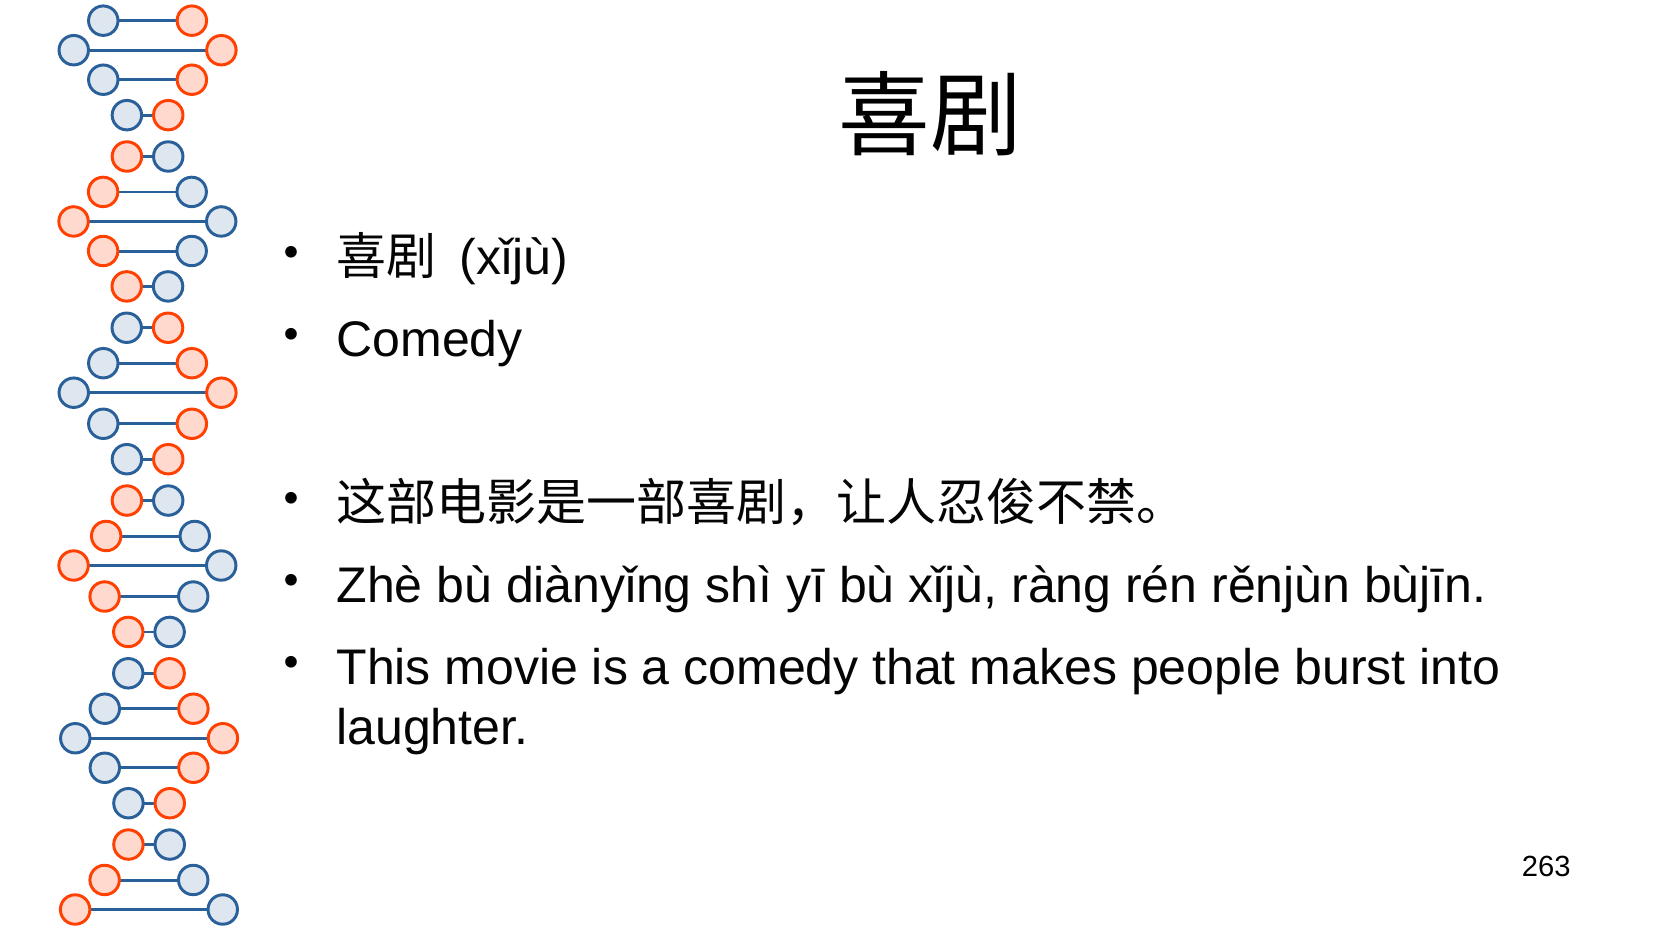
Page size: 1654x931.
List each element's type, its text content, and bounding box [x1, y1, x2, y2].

title 喜剧 [265, 35, 1595, 189]
list 喜剧 (xǐjù) Comedy 这部电影是一部喜剧，让人忍俊不禁。 Zhè bù diànyǐng shì yī bù xǐjù, ràng rén rěnjùn bùjīn. This movie is a comedy that makes people burst into laughter. [265, 224, 1595, 764]
